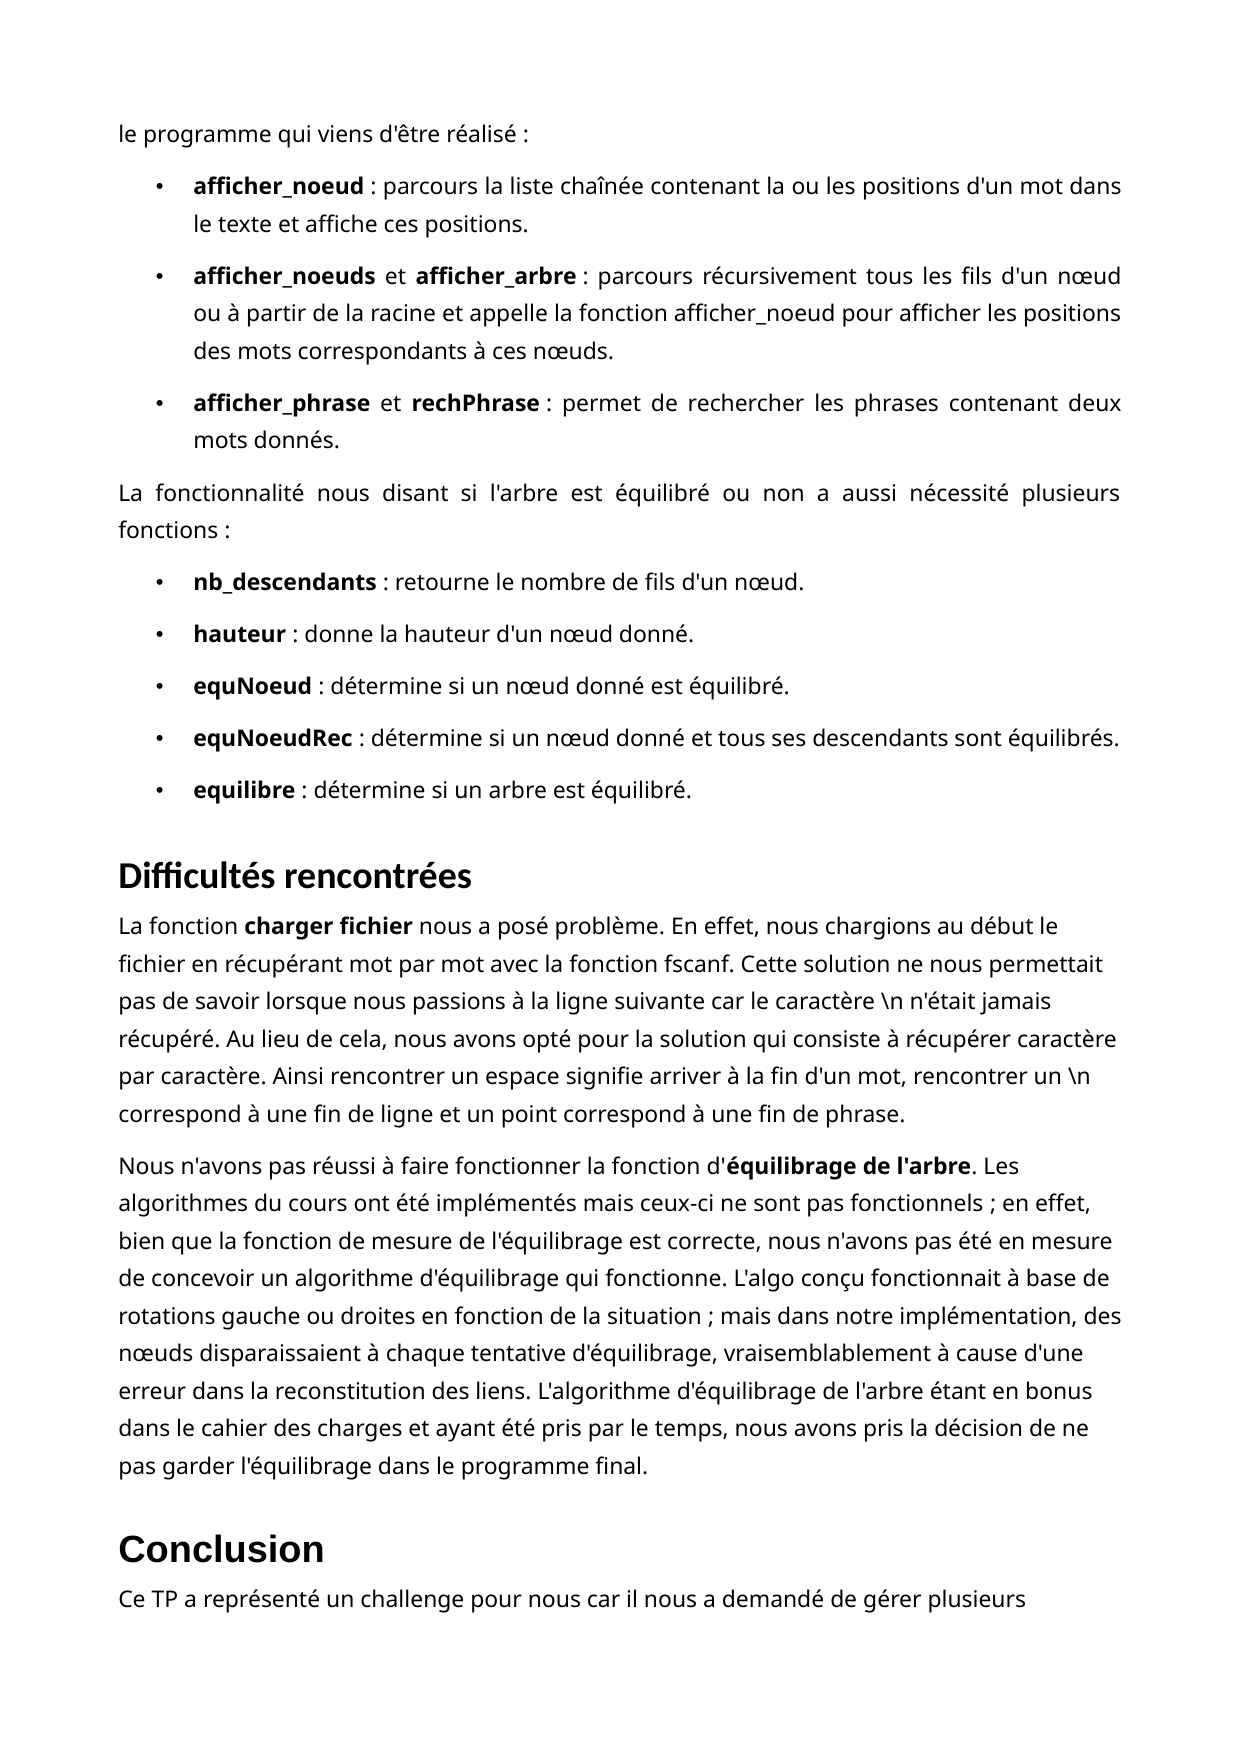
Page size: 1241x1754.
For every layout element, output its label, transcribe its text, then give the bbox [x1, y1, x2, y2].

subtitle Difficultés rencontrées [118, 851, 1122, 898]
list equNoeudRec : détermine si un nœud donné et tous ses descendants sont équilibrés. [156, 722, 1122, 753]
list afficher_noeud : parcours la liste chaînée contenant la ou les positions d'un mot dans le texte et affiche ces positions. [156, 170, 1122, 239]
text La fonction charger fichier nous a posé problème. En effet, nous chargions au début le fichier en récupérant mot par mot avec la fonction fscanf. Cette solution ne nous permettait pas de savoir lorsque nous passions à la ligne suivante car le caractère \n n'était jamais récupéré. Au lieu de cela, nous avons opté pour la solution qui consiste à récupérer caractère par caractère. Ainsi rencontrer un espace signifie arriver à la fin d'un mot, rencontrer un \n correspond à une fin de ligne et un point correspond à une fin de phrase. [118, 910, 1122, 1129]
text La fonctionnalité nous disant si l'arbre est équilibré ou non a aussi nécessité plusieurs fonctions : [118, 476, 1122, 545]
list hauteur : donne la hauteur d'un nœud donné. [156, 618, 1122, 649]
list afficher_noeuds et afficher_arbre : parcours récursivement tous les fils d'un nœud ou à partir de la racine et appelle la fonction afficher_noeud pour afficher les positions des mots correspondants à ces nœuds. [156, 260, 1122, 366]
list nb_descendants : retourne le nombre de fils d'un nœud. [156, 566, 1122, 597]
list afficher_phrase et rechPhrase : permet de rechercher les phrases contenant deux mots donnés. [156, 387, 1122, 456]
subtitle Conclusion [118, 1527, 1122, 1571]
text Ce TP a représenté un challenge pour nous car il nous a demandé de gérer plusieurs [118, 1583, 1122, 1614]
list equilibre : détermine si un arbre est équilibré. [156, 774, 1122, 806]
text Nous n'avons pas réussi à faire fonctionner la fonction d'équilibrage de l'arbre. Les algorithmes du cours ont été implémentés mais ceux-ci ne sont pas fonctionnels ; en effet, bien que la fonction de mesure de l'équilibrage est correcte, nous n'avons pas été en mesure de concevoir un algorithme d'équilibrage qui fonctionne. L'algo conçu fonctionnait à base de rotations gauche ou droites en fonction de la situation ; mais dans notre implémentation, des nœuds disparaissaient à chaque tentative d'équilibrage, vraisemblablement à cause d'une erreur dans la reconstitution des liens. L'algorithme d'équilibrage de l'arbre étant en bonus dans le cahier des charges et ayant été pris par le temps, nous avons pris la décision de ne pas garder l'équilibrage dans le programme final. [118, 1150, 1122, 1481]
list equNoeud : détermine si un nœud donné est équilibré. [156, 670, 1122, 701]
text le programme qui viens d'être réalisé : [118, 118, 1122, 149]
